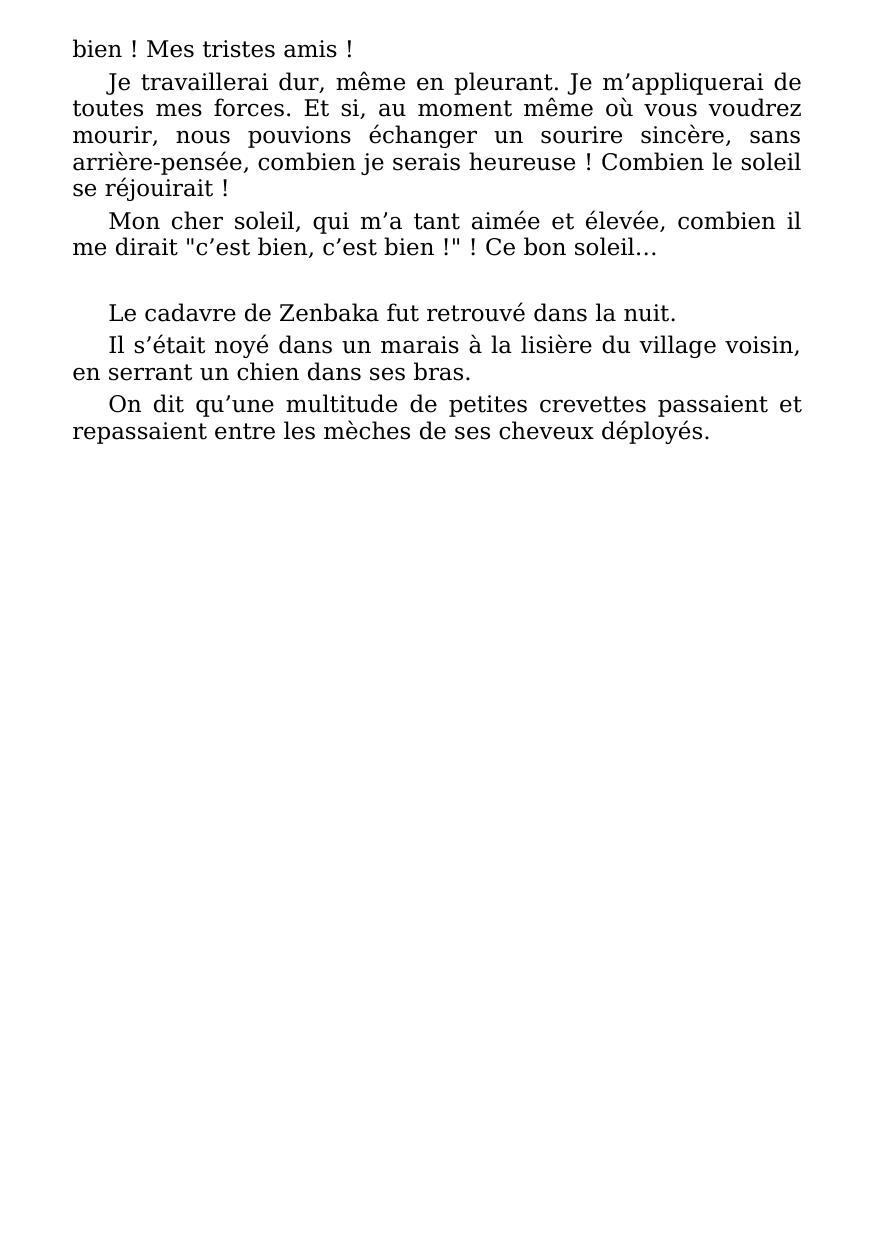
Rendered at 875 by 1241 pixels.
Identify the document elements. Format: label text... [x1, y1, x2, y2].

text Le cadavre de Zenbaka fut retrouvé dans la nuit. [72, 300, 802, 326]
text Je travaillerai dur, même en pleurant. Je m’appliquerai de toutes mes forces. Et si, au moment même où vous voudrez mourir, nous pouvions échanger un sourire sincère, sans arrière-pensée, combien je serais heureuse ! Combien le soleil se réjouirait ! [72, 69, 802, 202]
text Il s’était noyé dans un marais à la lisière du village voisin, en serrant un chien dans ses bras. [72, 332, 802, 386]
text bien ! Mes tristes amis ! [72, 36, 802, 63]
text Mon cher soleil, qui m’a tant aimée et élevée, combien il me dirait "c’est bien, c’est bien !" ! Ce bon soleil… [72, 208, 802, 261]
text On dit qu’une multitude de petites crevettes passaient et repassaient entre les mèches de ses cheveux déployés. [72, 392, 802, 445]
